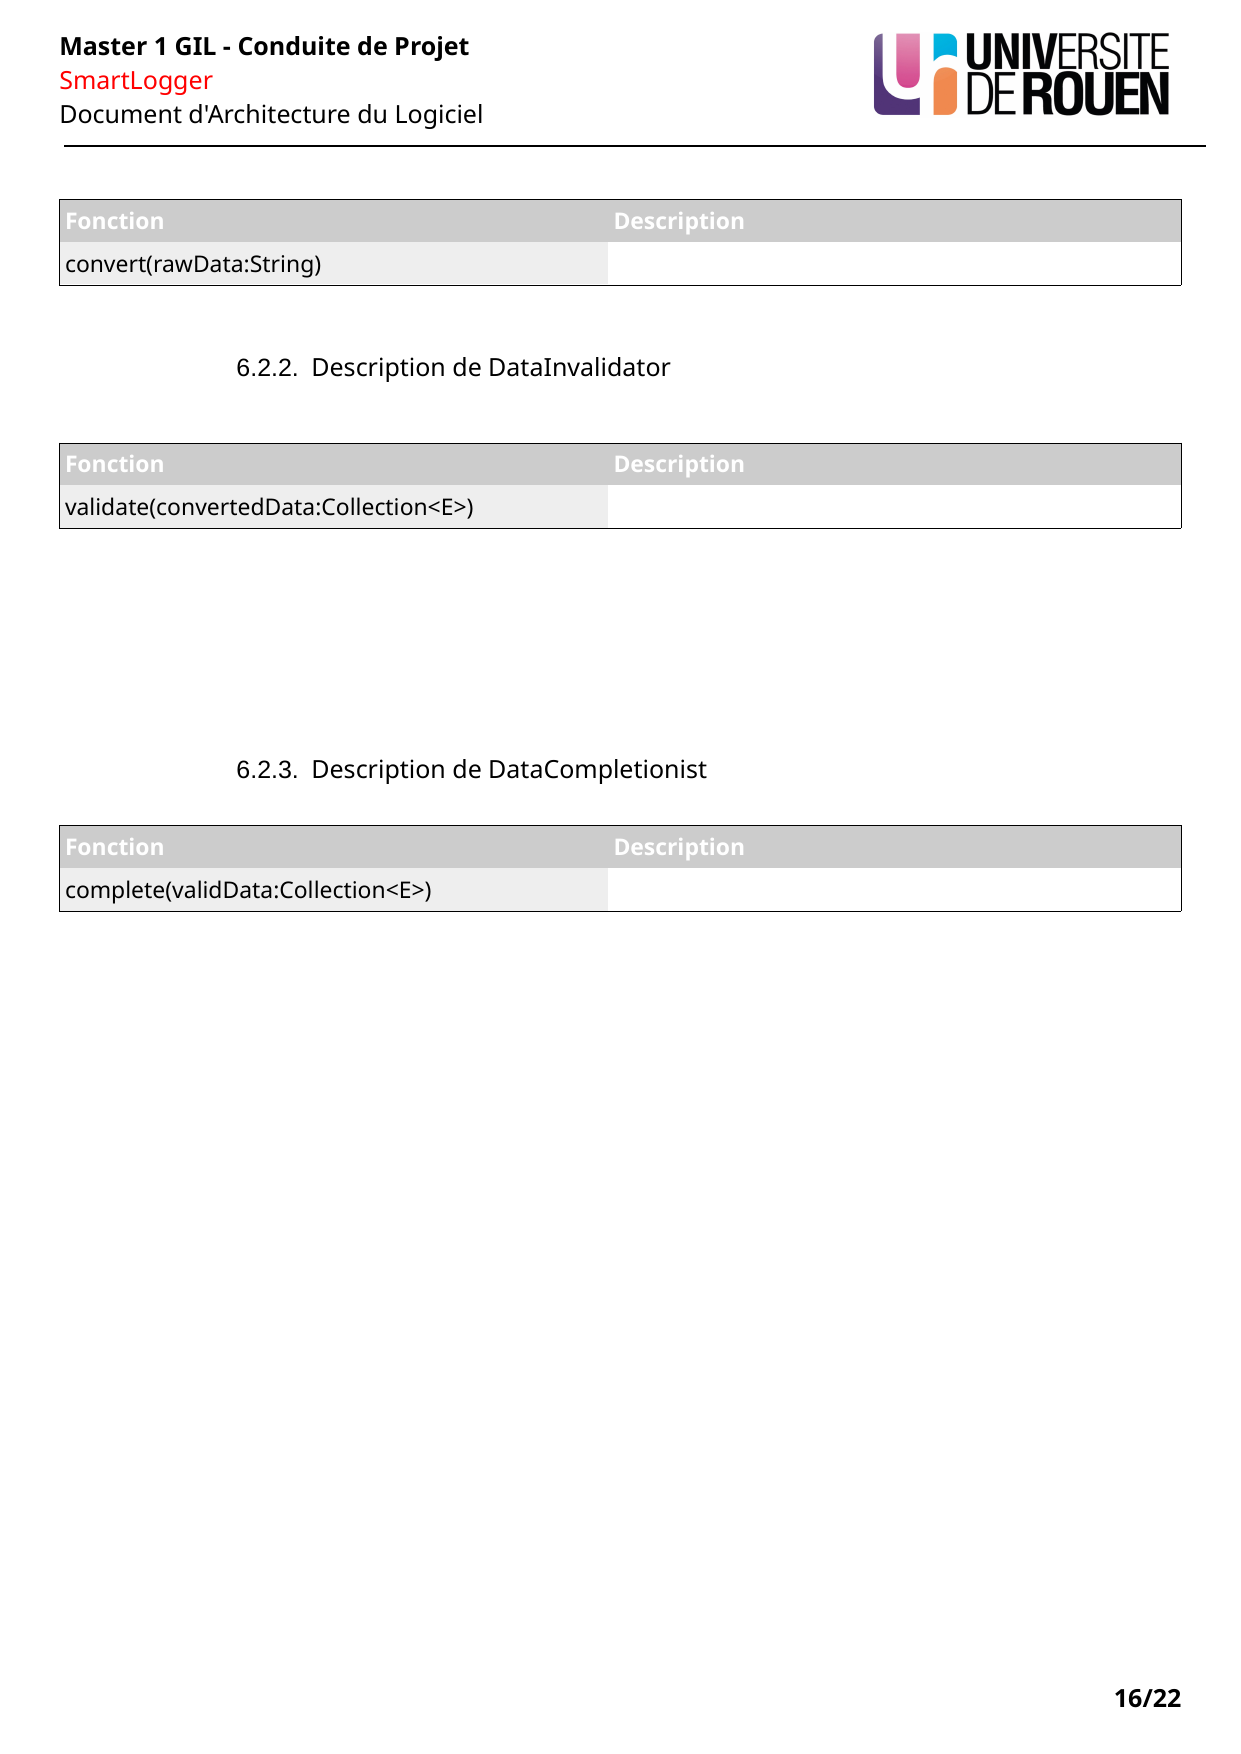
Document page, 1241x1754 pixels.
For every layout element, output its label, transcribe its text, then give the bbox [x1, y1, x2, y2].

table_cell [608, 242, 1181, 284]
table_cell validate(convertedData:Collection<E>) [60, 485, 608, 528]
table_header Fonction [60, 826, 608, 868]
table_header Fonction [60, 444, 608, 485]
picture [872, 32, 1170, 118]
table_header Description [608, 826, 1181, 868]
table_header Description [608, 444, 1181, 485]
subtitle Description de DataCompletionist [236, 752, 1181, 786]
table_header Description [608, 200, 1181, 242]
table_cell [608, 485, 1181, 528]
table_cell [608, 868, 1181, 911]
table_cell complete(validData:Collection<E>) [60, 868, 608, 911]
subtitle Description de DataInvalidator [236, 349, 1181, 383]
table_header Fonction [60, 200, 608, 242]
table_cell convert(rawData:String) [60, 242, 608, 284]
